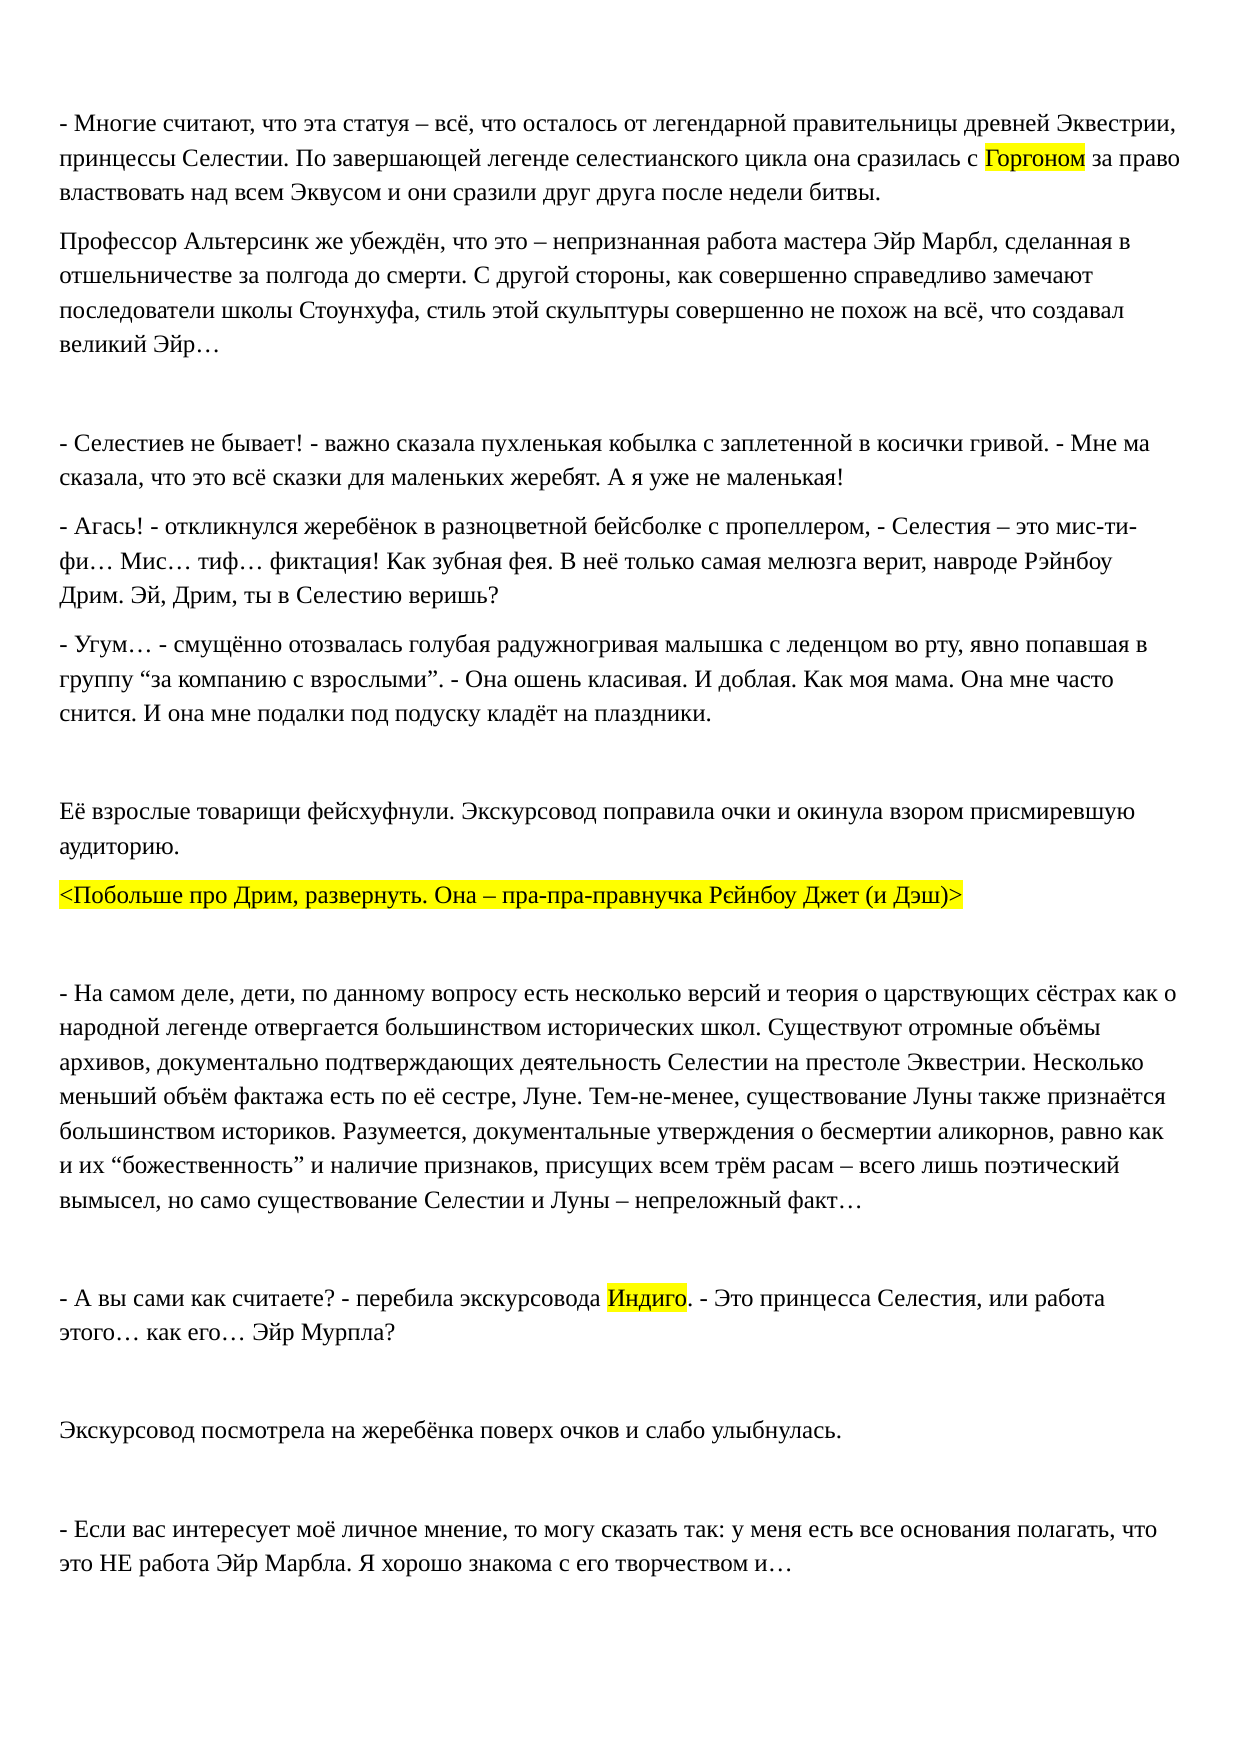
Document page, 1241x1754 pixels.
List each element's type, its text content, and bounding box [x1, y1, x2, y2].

text - Если вас интересует моё личное мнение, то могу сказать так: у меня есть все основания полагать, что это НЕ работа Эйр Марбла. Я хорошо знакома с его творчеством и… [59, 1514, 1181, 1577]
text - Селестиев не бывает! - важно сказала пухленькая кобылка с заплетенной в косички гривой. - Мне ма сказала, что это всё сказки для маленьких жеребят. А я уже не маленькая! [59, 428, 1181, 491]
text Её взрослые товарищи фейсхуфнули. Экскурсовод поправила очки и окинула взором присмиревшую аудиторию. [59, 796, 1181, 859]
text - На самом деле, дети, по данному вопросу есть несколько версий и теория о царствующих сёстрах как о народной легенде отвергается большинством исторических школ. Существуют отромные объёмы архивов, документально подтверждающих деятельность Селестии на престоле Эквестрии. Несколько меньший объём фактажа есть по её сестре, Луне. Тем-не-менее, существование Луны также признаётся большинством историков. Разумеется, документальные утверждения о бесмертии аликорнов, равно как и их “божественность” и наличие признаков, присущих всем трём расам – всего лишь поэтический вымысел, но само существование Селестии и Луны – непреложный факт… [59, 978, 1181, 1214]
text - Многие считают, что эта статуя – всё, что осталось от легендарной правительницы древней Эквестрии, принцессы Селестии. По завершающей легенде селестианского цикла она сразилась с Горгоном за право властвовать над всем Эквусом и они сразили друг друга после недели битвы. [59, 108, 1181, 206]
text - А вы сами как считаете? - перебила экскурсовода Индиго. - Это принцесса Селестия, или работа этого… как его… Эйр Мурпла? [59, 1283, 1181, 1346]
text - Агась! - откликнулся жеребёнок в разноцветной бейсболке с пропеллером, - Селестия – это мис-ти-фи… Мис… тиф… фиктация! Как зубная фея. В неё только самая мелюзга верит, навроде Рэйнбоу Дрим. Эй, Дрим, ты в Селестию веришь? [59, 511, 1181, 609]
text - Угум… - смущённо отозвалась голубая радужногривая малышка с леденцом во рту, явно попавшая в группу “за компанию с взрослыми”. - Она ошень класивая. И доблая. Как моя мама. Она мне часто снится. И она мне подалки под подуску кладёт на плаздники. [59, 629, 1181, 727]
text Экскурсовод посмотрела на жеребёнка поверх очков и слабо улыбнулась. [59, 1416, 1181, 1444]
text Профессор Альтерсинк же убеждён, что это – непризнанная работа мастера Эйр Марбл, сделанная в отшельничестве за полгода до смерти. С другой стороны, как совершенно справедливо замечают последователи школы Стоунхуфа, стиль этой скульптуры совершенно не похож на всё, что создавал великий Эйр… [59, 226, 1181, 358]
text <Побольше про Дрим, развернуть. Она – пра-пра-правнучка Рєйнбоу Джет (и Дэш)> [59, 880, 1181, 909]
